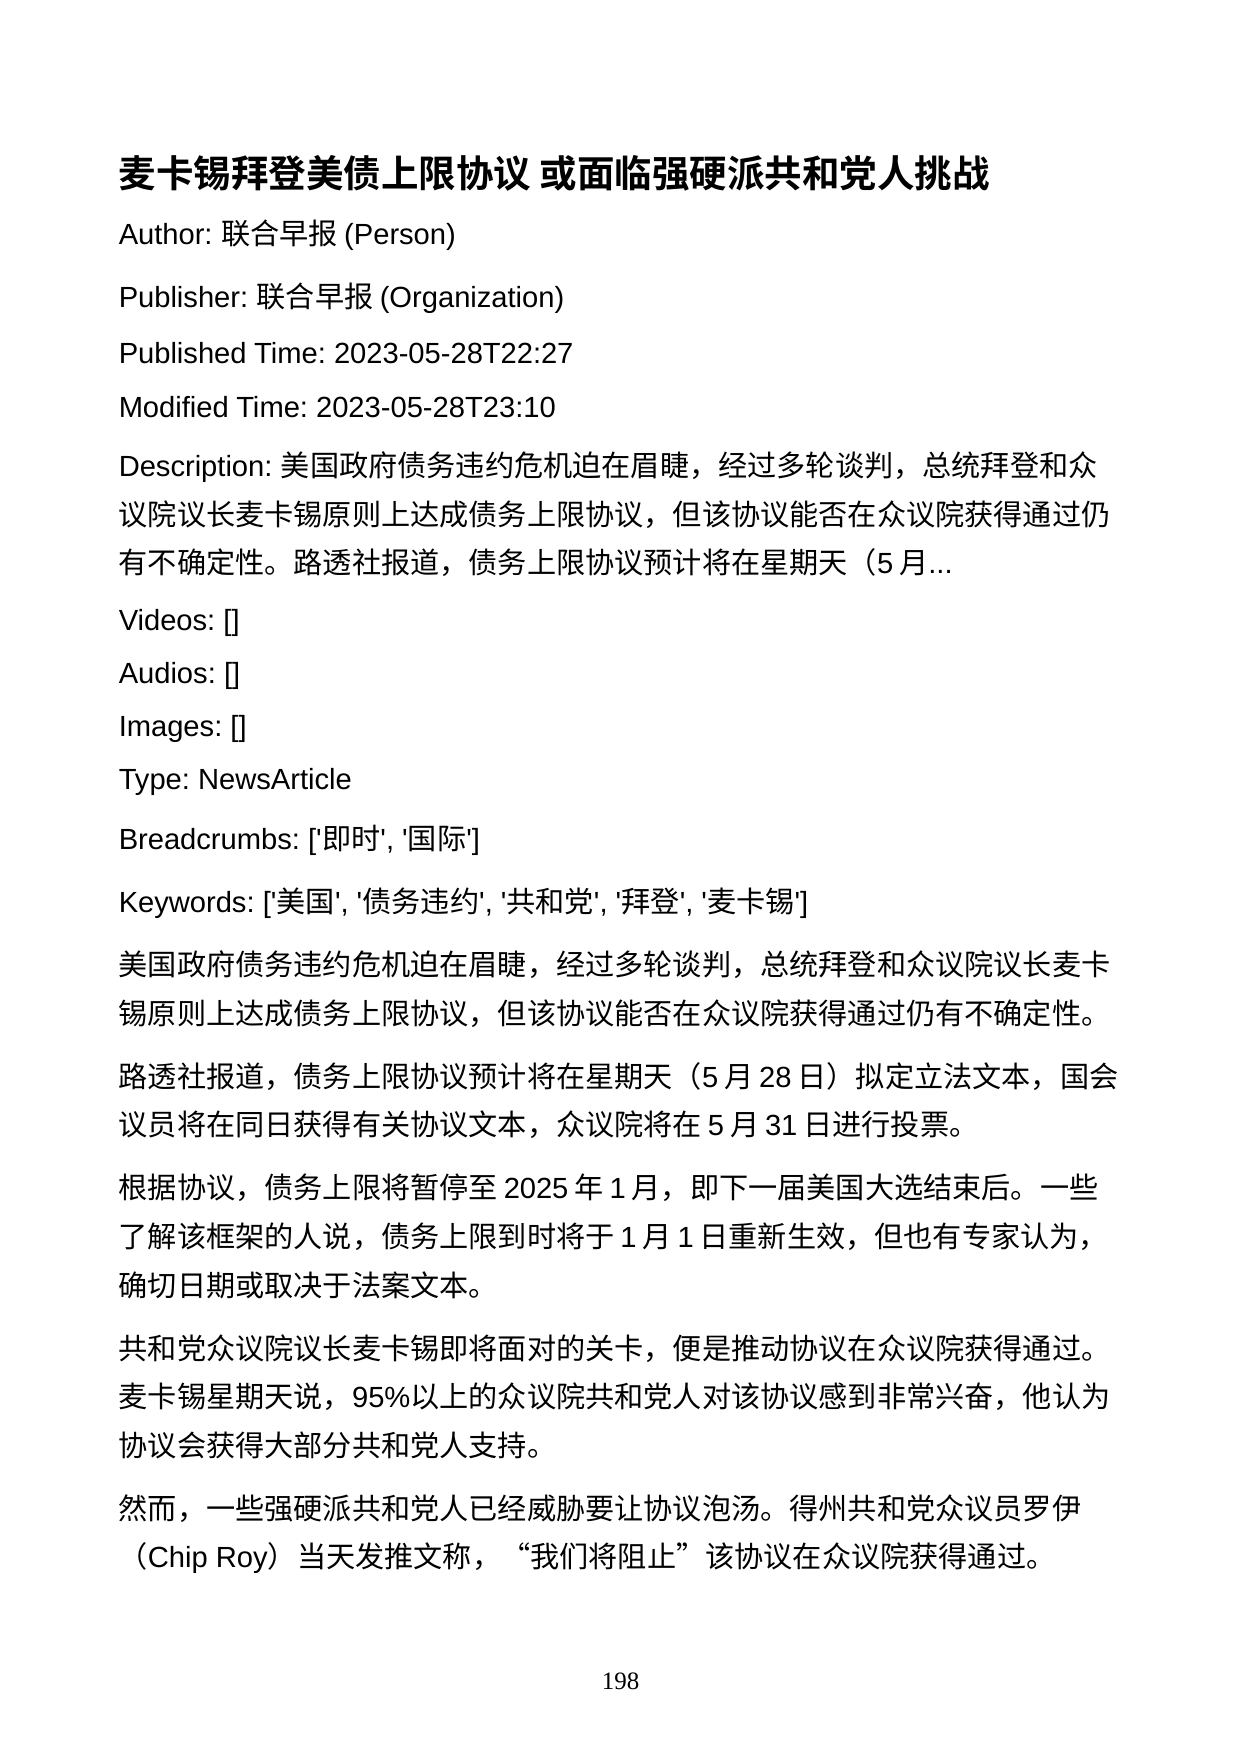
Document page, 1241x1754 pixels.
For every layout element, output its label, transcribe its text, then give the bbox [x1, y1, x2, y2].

text 路透社报道，债务上限协议预计将在星期天（5月28日）拟定立法文本，国会议员将在同日获得有关协议文本，众议院将在5月31日进行投票。 [118, 1053, 1122, 1144]
text 共和党众议院议长麦卡锡即将面对的关卡，便是推动协议在众议院获得通过。麦卡锡星期天说，95%以上的众议院共和党人对该协议感到非常兴奋，他认为协议会获得大部分共和党人支持。 [118, 1325, 1122, 1465]
text Type: NewsArticle [118, 762, 1122, 796]
text Description: 美国政府债务违约危机迫在眉睫，经过多轮谈判，总统拜登和众议院议长麦卡锡原则上达成债务上限协议，但该协议能否在众议院获得通过仍有不确定性。路透社报道，债务上限协议预计将在星期天（5月... [118, 443, 1122, 582]
text Keywords: ['美国', '债务违约', '共和党', '拜登', '麦卡锡'] [118, 879, 1122, 921]
text Published Time: 2023-05-28T22:27 [118, 337, 1122, 370]
text Modified Time: 2023-05-28T23:10 [118, 390, 1122, 423]
text Audios: [] [118, 656, 1122, 690]
text 美国政府债务违约危机迫在眉睫，经过多轮谈判，总统拜登和众议院议长麦卡锡原则上达成债务上限协议，但该协议能否在众议院获得通过仍有不确定性。 [118, 942, 1122, 1033]
text Videos: [] [118, 603, 1122, 637]
text Breadcrumbs: ['即时', '国际'] [118, 816, 1122, 858]
text Publisher: 联合早报 (Organization) [118, 273, 1122, 316]
text Author: 联合早报 (Person) [118, 210, 1122, 253]
subtitle 麦卡锡拜登美债上限协议 或面临强硬派共和党人挑战 [118, 143, 1122, 198]
text Images: [] [118, 709, 1122, 743]
text 然而，一些强硬派共和党人已经威胁要让协议泡汤。得州共和党众议员罗伊（Chip Roy）当天发推文称，“我们将阻止”该协议在众议院获得通过。 [118, 1486, 1122, 1576]
text 根据协议，债务上限将暂停至2025年1月，即下一届美国大选结束后。一些了解该框架的人说，债务上限到时将于1月1日重新生效，但也有专家认为，确切日期或取决于法案文本。 [118, 1165, 1122, 1304]
